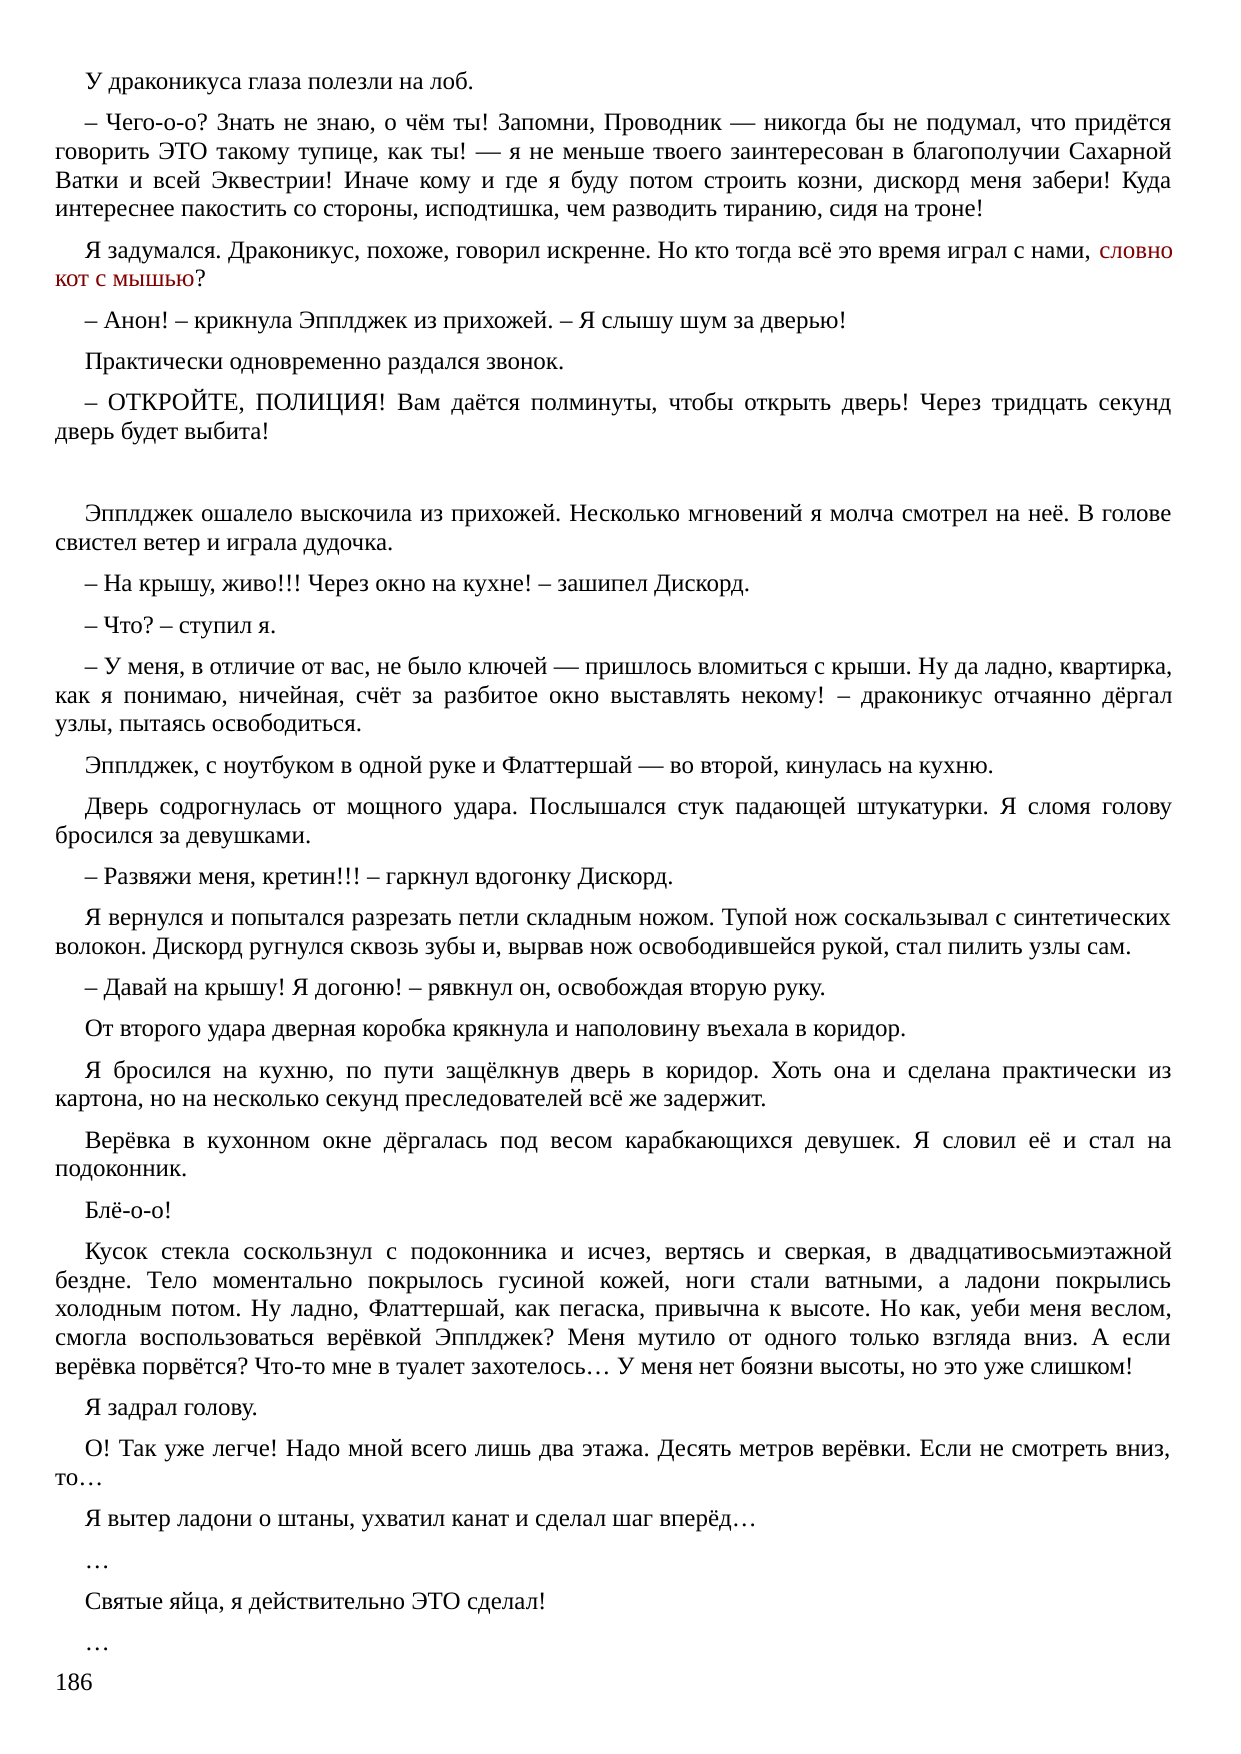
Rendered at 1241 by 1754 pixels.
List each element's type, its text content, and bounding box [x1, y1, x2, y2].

text – Давай на крышу! Я догоню! – рявкнул он, освобождая вторую руку. [55, 972, 1173, 1001]
text – На крышу, живо!!! Через окно на кухне! – зашипел Дискорд. [55, 568, 1173, 597]
text – Развяжи меня, кретин!!! – гаркнул вдогонку Дискорд. [55, 861, 1173, 890]
text … [55, 1627, 1173, 1656]
text – У меня, в отличие от вас, не было ключей — пришлось вломиться с крыши. Ну да ладно, квартирка, как я понимаю, ничейная, счёт за разбитое окно выставлять некому! – драконикус отчаянно дёргал узлы, пытаясь освободиться. [55, 651, 1173, 737]
text Эпплджек, с ноутбуком в одной руке и Флаттершай — во второй, кинулась на кухню. [55, 750, 1173, 778]
text Практически одновременно раздался звонок. [55, 346, 1173, 375]
text Я задумался. Драконикус, похоже, говорил искренне. Но кто тогда всё это время играл с нами, словно кот с мышью? [55, 235, 1173, 292]
text Верёвка в кухонном окне дёргалась под весом карабкающихся девушек. Я словил её и стал на подоконник. [55, 1125, 1173, 1182]
text Святые яйца, я действительно ЭТО сделал! [55, 1586, 1173, 1615]
text Я вытер ладони о штаны, ухватил канат и сделал шаг вперёд… [55, 1503, 1173, 1532]
text – ОТКРОЙТЕ, ПОЛИЦИЯ! Вам даётся полминуты, чтобы открыть дверь! Через тридцать секунд дверь будет выбита! [55, 387, 1173, 445]
text – Чего-о-о? Знать не знаю, о чём ты! Запомни, Проводник — никогда бы не подумал, что придётся говорить ЭТО такому тупице, как ты! — я не меньше твоего заинтересован в благополучии Сахарной Ватки и всей Эквестрии! Иначе кому и где я буду потом строить козни, дискорд меня забери! Куда интереснее пакостить со стороны, исподтишка, чем разводить тиранию, сидя на троне! [55, 107, 1173, 222]
text У драконикуса глаза полезли на лоб. [55, 66, 1173, 95]
text Кусок стекла соскользнул с подоконника и исчез, вертясь и сверкая, в двадцативосьмиэтажной бездне. Тело моментально покрылось гусиной кожей, ноги стали ватными, а ладони покрылись холодным потом. Ну ладно, Флаттершай, как пегаска, привычна к высоте. Но как, уеби меня веслом, смогла воспользоваться верёвкой Эпплджек? Меня мутило от одного только взгляда вниз. А если верёвка порвётся? Что-то мне в туалет захотелось… У меня нет боязни высоты, но это уже слишком! [55, 1236, 1173, 1380]
text – Анон! – крикнула Эпплджек из прихожей. – Я слышу шум за дверью! [55, 305, 1173, 333]
text Я вернулся и попытался разрезать петли складным ножом. Тупой нож соскальзывал с синтетических волокон. Дискорд ругнулся сквозь зубы и, вырвав нож освободившейся рукой, стал пилить узлы сам. [55, 902, 1173, 960]
text Я задрал голову. [55, 1392, 1173, 1421]
text Дверь содрогнулась от мощного удара. Послышался стук падающей штукатурки. Я сломя голову бросился за девушками. [55, 791, 1173, 848]
text Эпплджек ошалело выскочила из прихожей. Несколько мгновений я молча смотрел на неё. В голове свистел ветер и играла дудочка. [55, 498, 1173, 556]
text От второго удара дверная коробка крякнула и наполовину въехала в коридор. [55, 1013, 1173, 1042]
text – Что? – ступил я. [55, 610, 1173, 638]
text О! Так уже легче! Надо мной всего лишь два этажа. Десять метров верёвки. Если не смотреть вниз, то… [55, 1433, 1173, 1491]
text Блё-о-о! [55, 1195, 1173, 1223]
text Я бросился на кухню, по пути защёлкнув дверь в коридор. Хоть она и сделана практически из картона, но на несколько секунд преследователей всё же задержит. [55, 1055, 1173, 1112]
text … [55, 1545, 1173, 1573]
